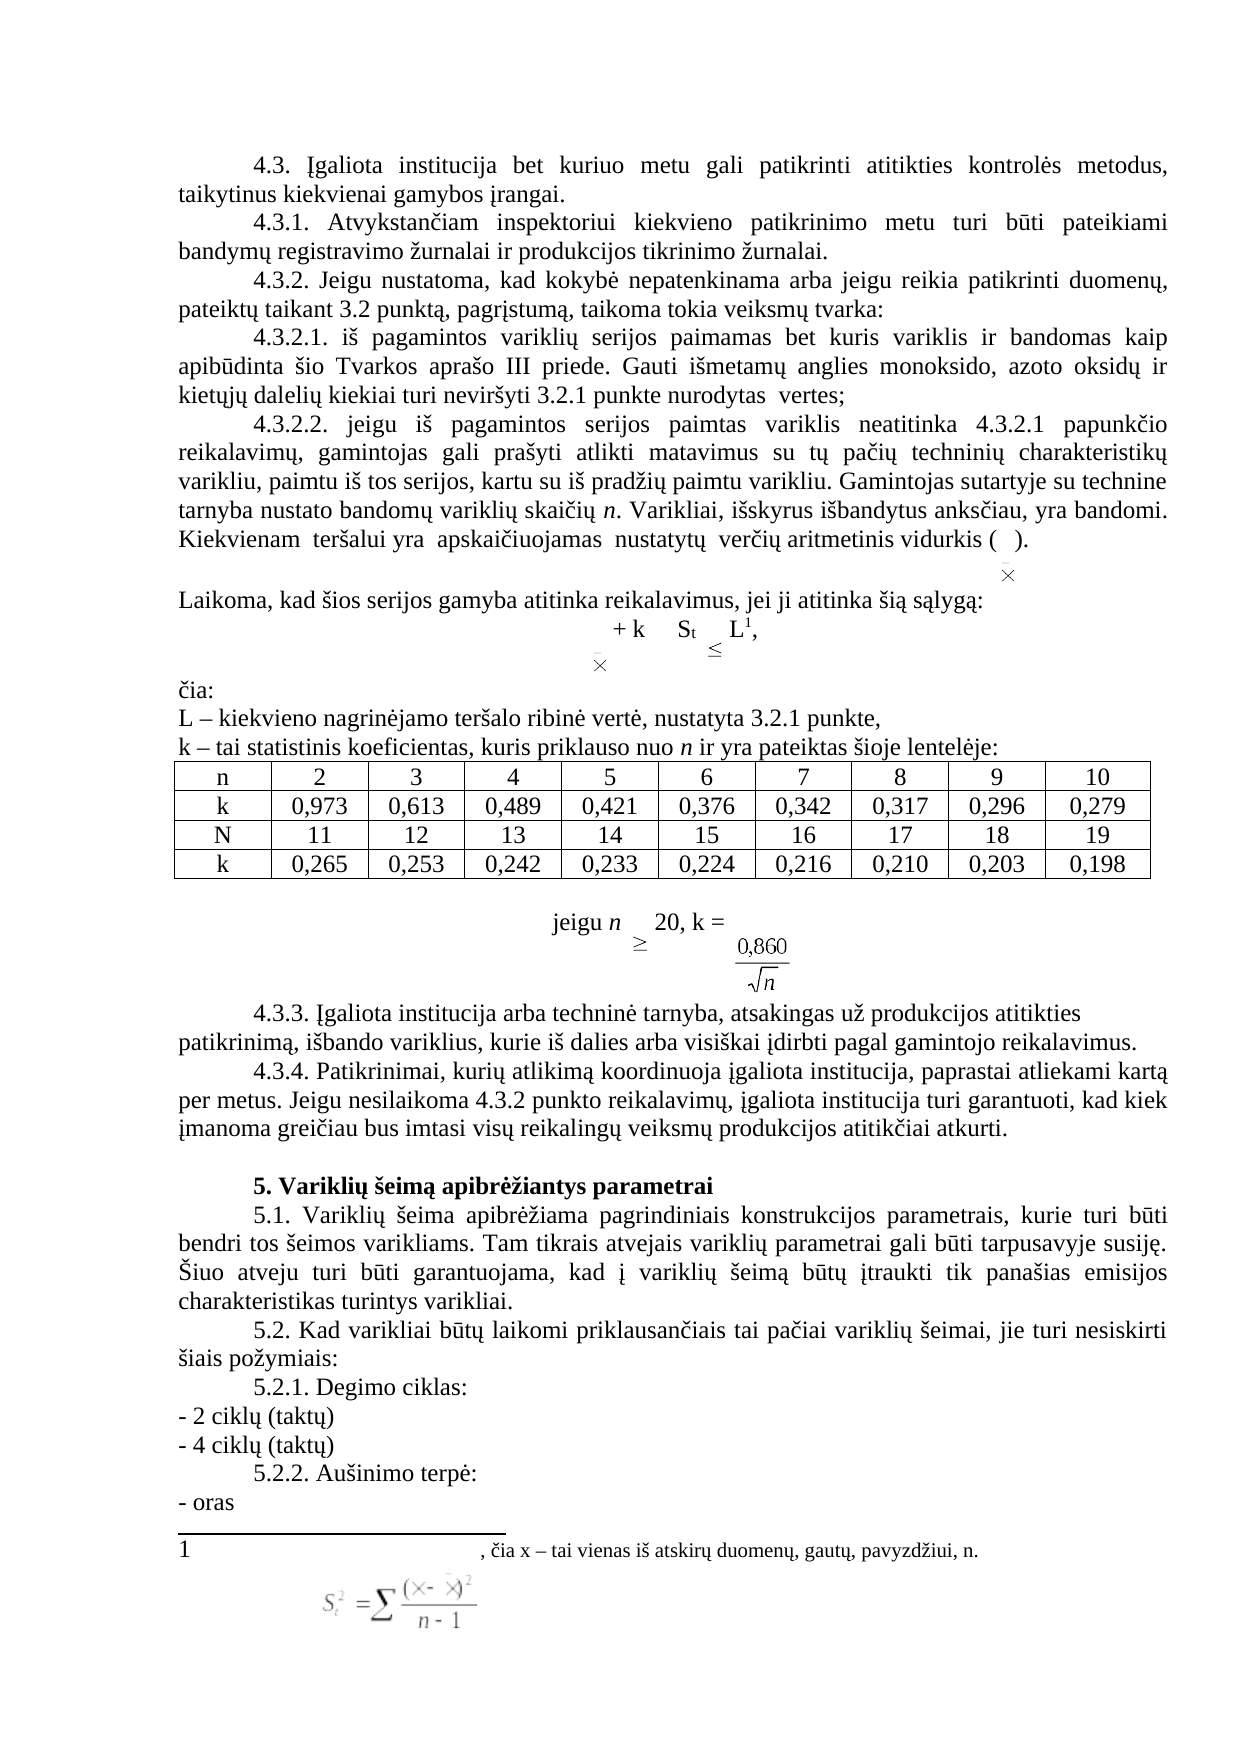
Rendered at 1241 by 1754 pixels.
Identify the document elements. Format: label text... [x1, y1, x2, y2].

text čia: [178, 675, 1169, 703]
text L – kiekvieno nagrinėjamo teršalo ribinė vertė, nustatyta 3.2.1 punkte, [178, 703, 1169, 732]
table_header 3 [369, 762, 464, 790]
table_cell 0,253 [369, 850, 464, 878]
table_header 8 [852, 762, 948, 790]
text jeigu n 20, k = [178, 907, 1169, 998]
table_cell N [175, 821, 271, 849]
text 5.2. Kad varikliai būtų laikomi priklausančiais tai pačiai variklių šeimai, jie turi nesiskirti šiais požymiais: [178, 1315, 1169, 1372]
table_cell 0,265 [272, 850, 368, 878]
table_cell 0,279 [1046, 791, 1150, 819]
table_cell 12 [369, 821, 464, 849]
text - 4 ciklų (taktų) [178, 1430, 1169, 1458]
table_cell 14 [562, 821, 658, 849]
table_cell 0,342 [756, 791, 851, 819]
table_header 6 [659, 762, 755, 790]
table_cell 0,613 [369, 791, 464, 819]
text 5.2.2. Aušinimo terpė: [178, 1458, 1169, 1487]
text - oras [178, 1487, 1169, 1516]
text 5.2.1. Degimo ciklas: [178, 1372, 1169, 1401]
table_header 5 [562, 762, 658, 790]
table_header 7 [756, 762, 851, 790]
table_cell 18 [949, 821, 1045, 849]
text 4.3. Įgaliota institucija bet kuriuo metu gali patikrinti atitikties kontrolės metodus, taikytinus kiekvienai gamybos įrangai. [178, 150, 1169, 207]
table_cell 0,216 [756, 850, 851, 878]
table_cell 0,198 [1046, 850, 1150, 878]
table_cell 0,376 [659, 791, 755, 819]
text 4.3.2.1. iš pagamintos variklių serijos paimamas bet kuris variklis ir bandomas kaip apibūdinta šio Tvarkos aprašo III priede. Gauti išmetamų anglies monoksido, azoto oksidų ir kietųjų dalelių kiekiai turi neviršyti 3.2.1 punkte nurodytas vertes; [178, 322, 1169, 409]
table_cell 0,242 [465, 850, 561, 878]
table_cell 0,224 [659, 850, 755, 878]
table_cell 0,421 [562, 791, 658, 819]
text 5.1. Variklių šeima apibrėžiama pagrindiniais konstrukcijos parametrais, kurie turi būti bendri tos šeimos varikliams. Tam tikrais atvejais variklių parametrai gali būti tarpusavyje susiję. Šiuo atveju turi būti garantuojama, kad į variklių šeimą būtų įtraukti tik panašias emisijos charakteristikas turintys varikliai. [178, 1200, 1169, 1315]
text 4.3.2. Jeigu nustatoma, kad kokybė nepatenkinama arba jeigu reikia patikrinti duomenų, pateiktų taikant 3.2 punktą, pagrįstumą, taikoma tokia veiksmų tvarka: [178, 265, 1169, 322]
table_cell 0,296 [949, 791, 1045, 819]
table_cell 11 [272, 821, 368, 849]
table_cell 19 [1046, 821, 1150, 849]
text 4.3.4. Patikrinimai, kurių atlikimą koordinuoja įgaliota institucija, paprastai atliekami kartą per metus. Jeigu nesilaikoma 4.3.2 punkto reikalavimų, įgaliota institucija turi garantuoti, kad kiek įmanoma greičiau bus imtasi visų reikalingų veiksmų produkcijos atitikčiai atkurti. [178, 1056, 1169, 1142]
table_cell 16 [756, 821, 851, 849]
table_header n [175, 762, 271, 790]
text 4.3.1. Atvykstančiam inspektoriui kiekvieno patikrinimo metu turi būti pateikiami bandymų registravimo žurnalai ir produkcijos tikrinimo žurnalai. [178, 207, 1169, 265]
table_cell 0,489 [465, 791, 561, 819]
table_header 9 [949, 762, 1045, 790]
table_cell 15 [659, 821, 755, 849]
table_cell k [175, 850, 271, 878]
table_cell 13 [465, 821, 561, 849]
table_header 10 [1046, 762, 1150, 790]
text k – tai statistinis koeficientas, kuris priklauso nuo n ir yra pateiktas šioje lentelėje: [178, 732, 1169, 761]
table_cell 17 [852, 821, 948, 849]
table_cell 0,973 [272, 791, 368, 819]
table_cell 0,317 [852, 791, 948, 819]
table_cell 0,210 [852, 850, 948, 878]
table_header 2 [272, 762, 368, 790]
text Laikoma, kad šios serijos gamyba atitinka reikalavimus, jei ji atitinka šią sąlygą: [178, 585, 1169, 614]
text - 2 ciklų (taktų) [178, 1401, 1169, 1430]
table_header 4 [465, 762, 561, 790]
text , čia x – tai vienas iš atskirų duomenų, gautų, pavyzdžiui, n. [178, 1534, 1169, 1634]
table_cell 0,203 [949, 850, 1045, 878]
text 5. Variklių šeimą apibrėžiantys parametrai [178, 1171, 1169, 1200]
table_cell k [175, 791, 271, 819]
table_cell 0,233 [562, 850, 658, 878]
text + k  St L, [178, 614, 1169, 675]
text 4.3.3. Įgaliota institucija arba techninė tarnyba, atsakingas už produkcijos atitikties patikrinimą, išbando variklius, kurie iš dalies arba visiškai įdirbti pagal gamintojo reikalavimus. [178, 998, 1169, 1056]
text 4.3.2.2. jeigu iš pagamintos serijos paimtas variklis neatitinka 4.3.2.1 papunkčio reikalavimų, gamintojas gali prašyti atlikti matavimus su tų pačių techninių charakteristikų varikliu, paimtu iš tos serijos, kartu su iš pradžių paimtu varikliu. Gamintojas sutartyje su technine tarnyba nustato bandomų variklių skaičių n. Varikliai, išskyrus išbandytus anksčiau, yra bandomi. Kiekvienam teršalui yra apskaičiuojamas nustatytų verčių aritmetinis vidurkis (). [178, 409, 1169, 585]
